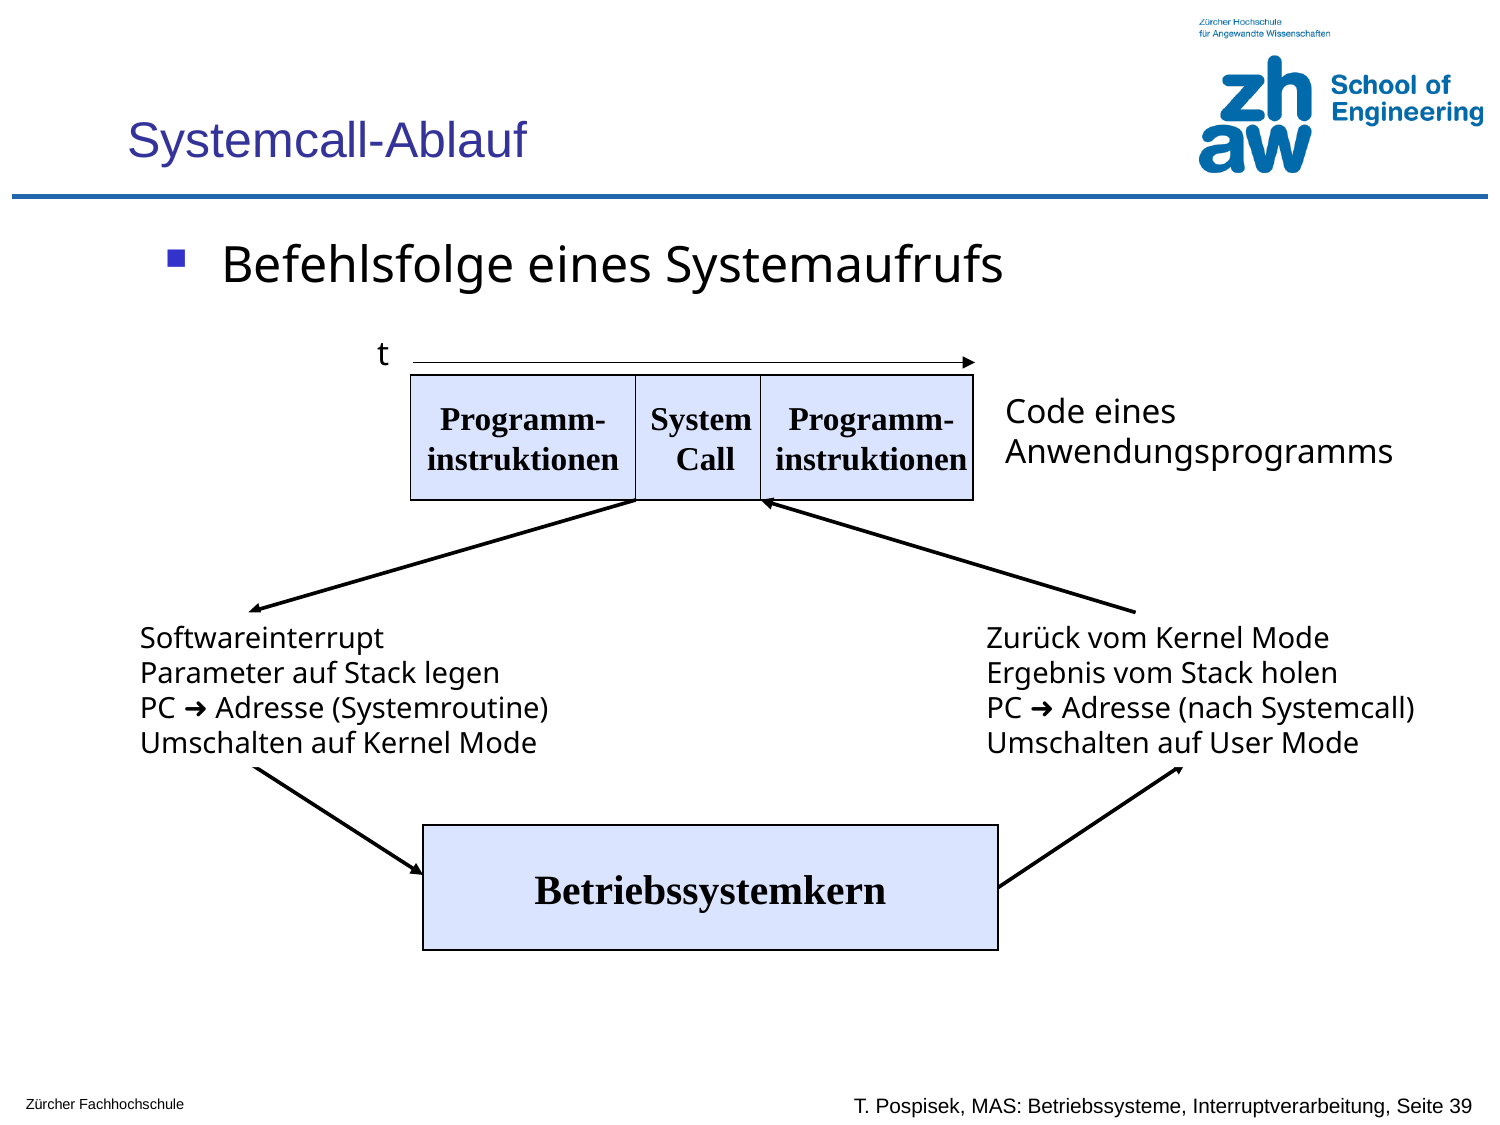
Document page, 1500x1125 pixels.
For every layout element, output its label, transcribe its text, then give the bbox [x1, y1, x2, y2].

text_box Zurück vom Kernel Mode Ergebnis vom Stack holen PC ➜ Adresse (nach Systemcall) Umschalten auf User Mode [971, 612, 1430, 768]
picture [1199, 19, 1483, 173]
text_box Betriebssystemkern [423, 825, 999, 950]
text_box Programm- instruktionen [410, 375, 635, 500]
text_box System Call [635, 375, 760, 500]
text_box Softwareinterrupt Parameter auf Stack legen PC ➜ Adresse (Systemroutine) Umschalten auf Kernel Mode [124, 612, 564, 768]
text_box Code eines Anwendungsprogramms [990, 383, 1410, 478]
title Systemcall-Ablauf [112, 66, 1391, 175]
text_box Programm- instruktionen [760, 375, 974, 500]
text_box t [362, 324, 404, 380]
list Befehlsfolge eines Systemaufrufs [150, 224, 1425, 338]
